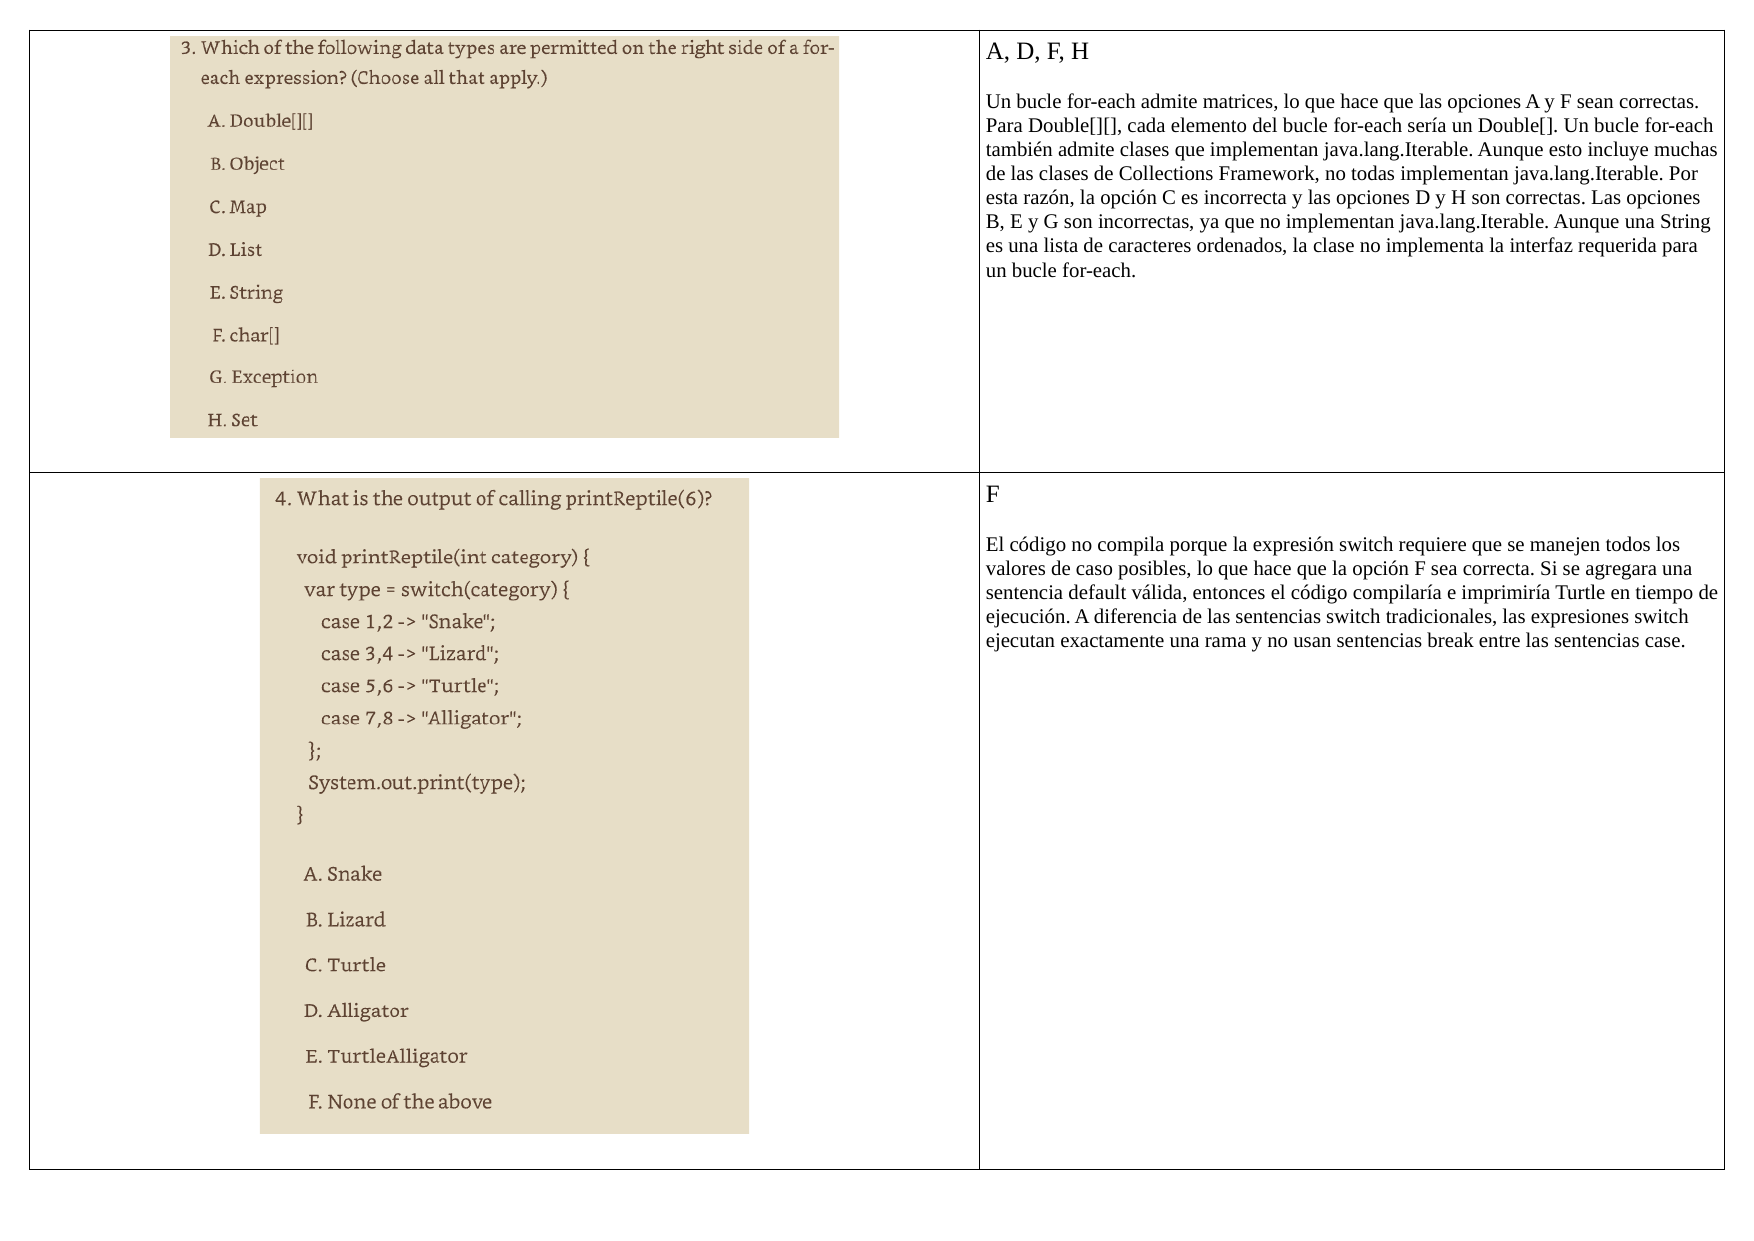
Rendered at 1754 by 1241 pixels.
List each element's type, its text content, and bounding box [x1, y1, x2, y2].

table_cell [30, 31, 979, 472]
picture [259, 478, 750, 1134]
picture [170, 36, 840, 438]
table_cell A, D, F, H Un bucle for-each admite matrices, lo que hace que las opciones A y F sean correctas. Para Double[][], cada elemento del bucle for-each sería un Double[]. Un bucle for-each también admite clases que implementan java.lang.Iterable. Aunque esto incluye muchas de las clases de Collections Framework, no todas implementan java.lang.Iterable. Por esta razón, la opción C es incorrecta y las opciones D y H son correctas. Las opciones B, E y G son incorrectas, ya que no implementan java.lang.Iterable. Aunque una String es una lista de caracteres ordenados, la clase no implementa la interfaz requerida para un bucle for-each. [980, 31, 1724, 472]
table_cell [30, 473, 979, 1168]
table_cell F El código no compila porque la expresión switch requiere que se manejen todos los valores de caso posibles, lo que hace que la opción F sea correcta. Si se agregara una sentencia default válida, entonces el código compilaría e imprimiría Turtle en tiempo de ejecución. A diferencia de las sentencias switch tradicionales, las expresiones switch ejecutan exactamente una rama y no usan sentencias break entre las sentencias case. [980, 473, 1724, 1168]
